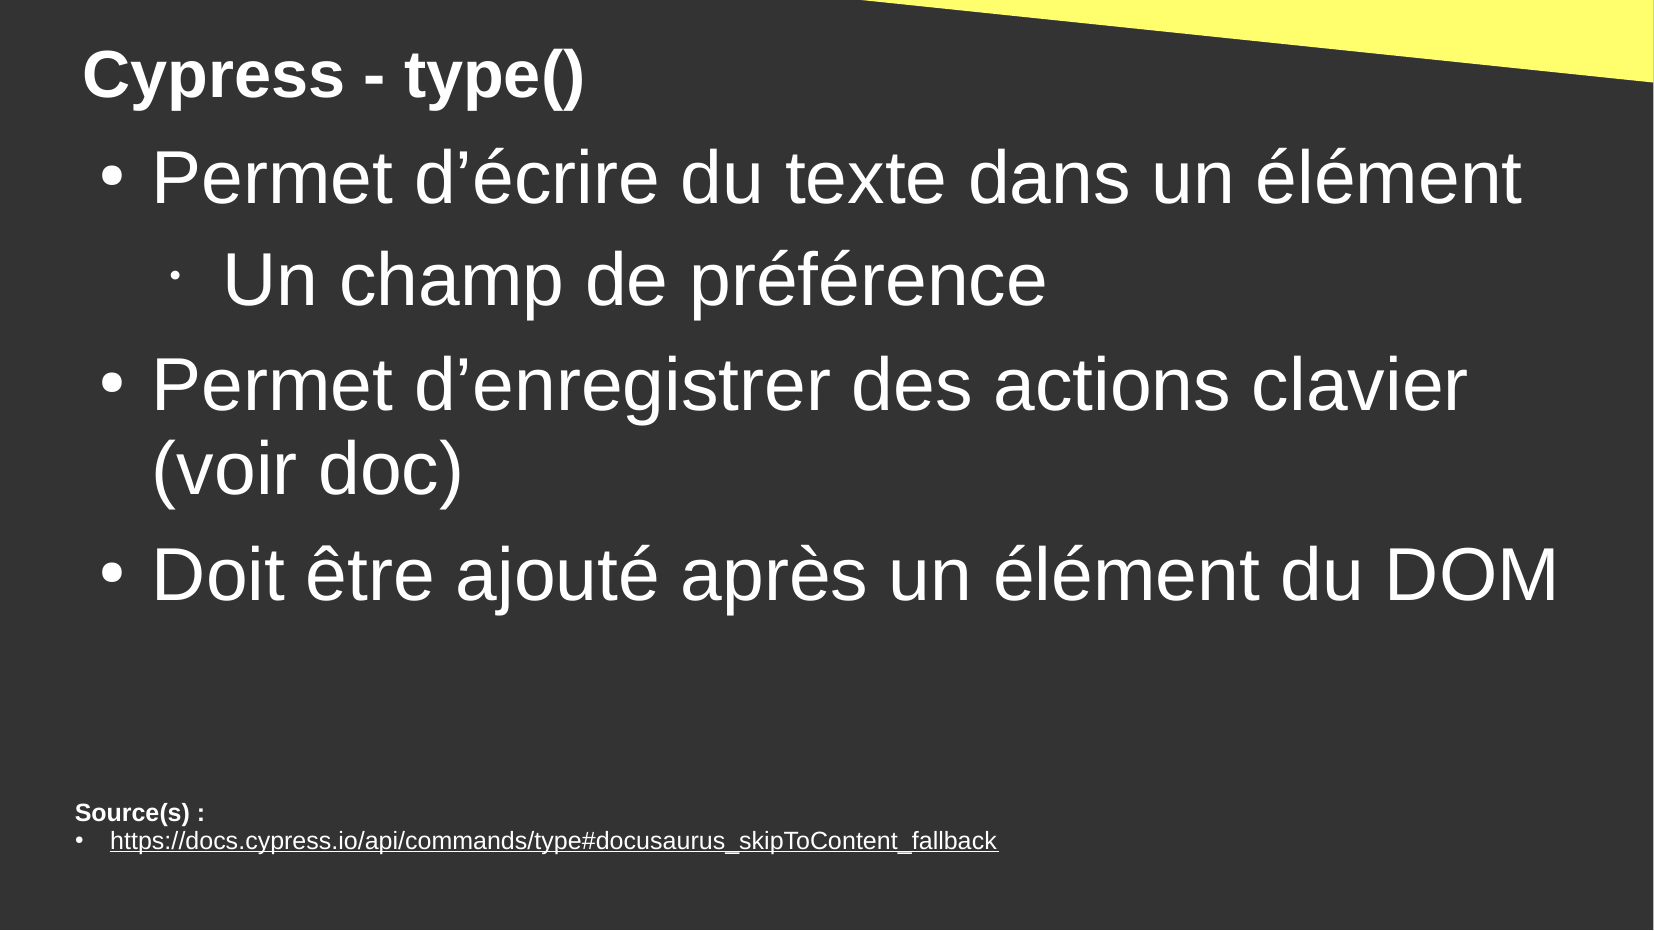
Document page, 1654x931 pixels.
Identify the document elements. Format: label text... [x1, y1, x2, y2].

text_box Source(s) : https://docs.cypress.io/api/commands/type#docusaurus_skipToContent_fallback [60, 791, 1546, 919]
text_box [861, 0, 1654, 83]
list Permet d’écrire du texte dans un élément Un champ de préférence Permet d’enregistrer des actions clavier (voir doc) Doit être ajouté après un élément du DOM [80, 135, 1619, 709]
title Cypress - type() [82, 37, 799, 114]
